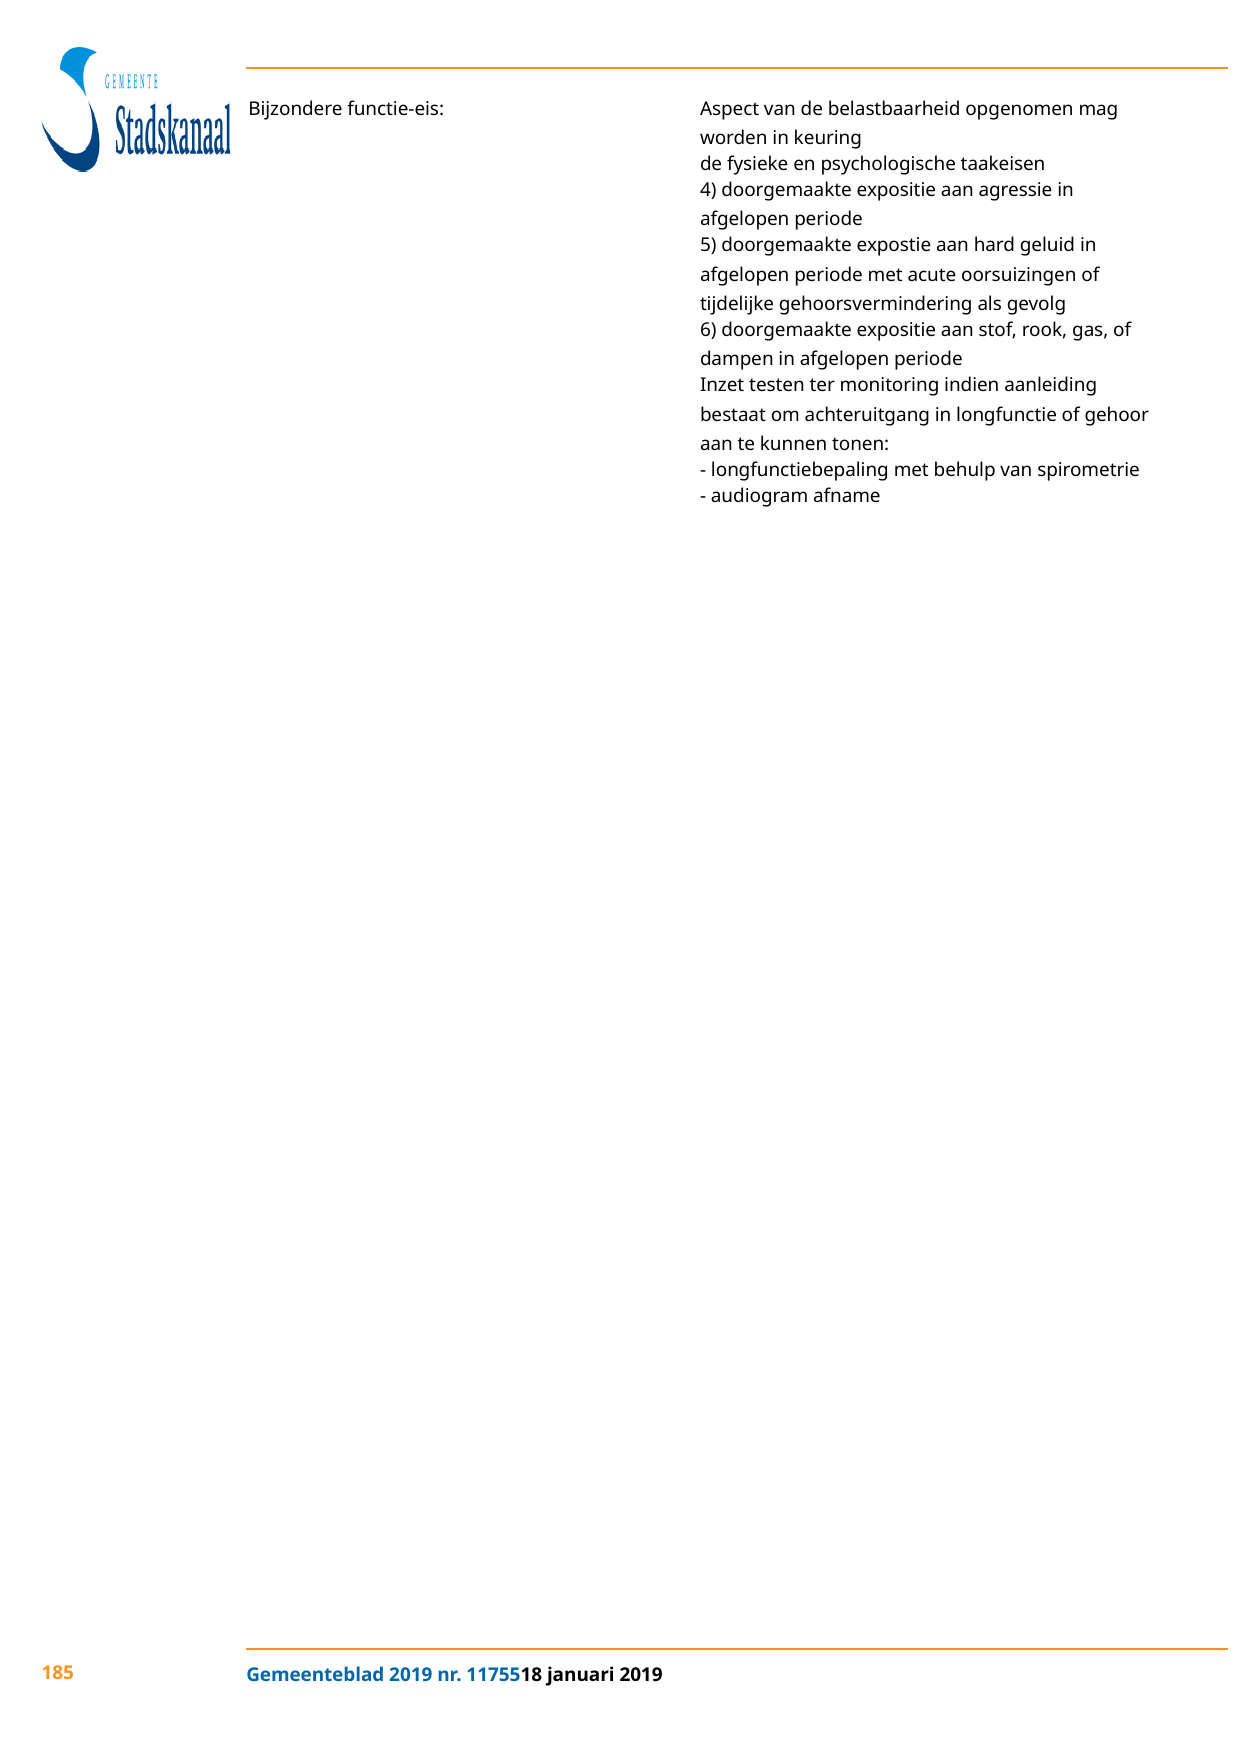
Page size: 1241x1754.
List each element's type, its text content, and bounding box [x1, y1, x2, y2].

table_cell 5) doorgemaakte expostie aan hard geluid in afgelopen periode met acute oorsuizingen of tijdelijke gehoorsvermindering als gevolg [700, 231, 1152, 316]
table_cell - longfunctiebepaling met behulp van spirometrie [700, 456, 1152, 482]
table_cell 4) doorgemaakte expositie aan agressie in afgelopen periode [700, 176, 1152, 231]
table_cell Inzet testen ter monitoring indien aanleiding bestaat om achteruitgang in longfunctie of gehoor aan te kunnen tonen: [700, 371, 1152, 456]
table_cell 6) doorgemaakte expositie aan stof, rook, gas, of dampen in afgelopen periode [700, 316, 1152, 371]
picture [41, 47, 231, 172]
table_cell de fysieke en psychologische taakeisen [700, 150, 1152, 176]
table_header Aspect van de belastbaarheid opgenomen mag worden in keuring [700, 95, 1152, 150]
table_cell [248, 150, 700, 508]
table_cell - audiogram afname [700, 482, 1152, 508]
table_header Bijzondere functie-eis: [248, 95, 700, 150]
